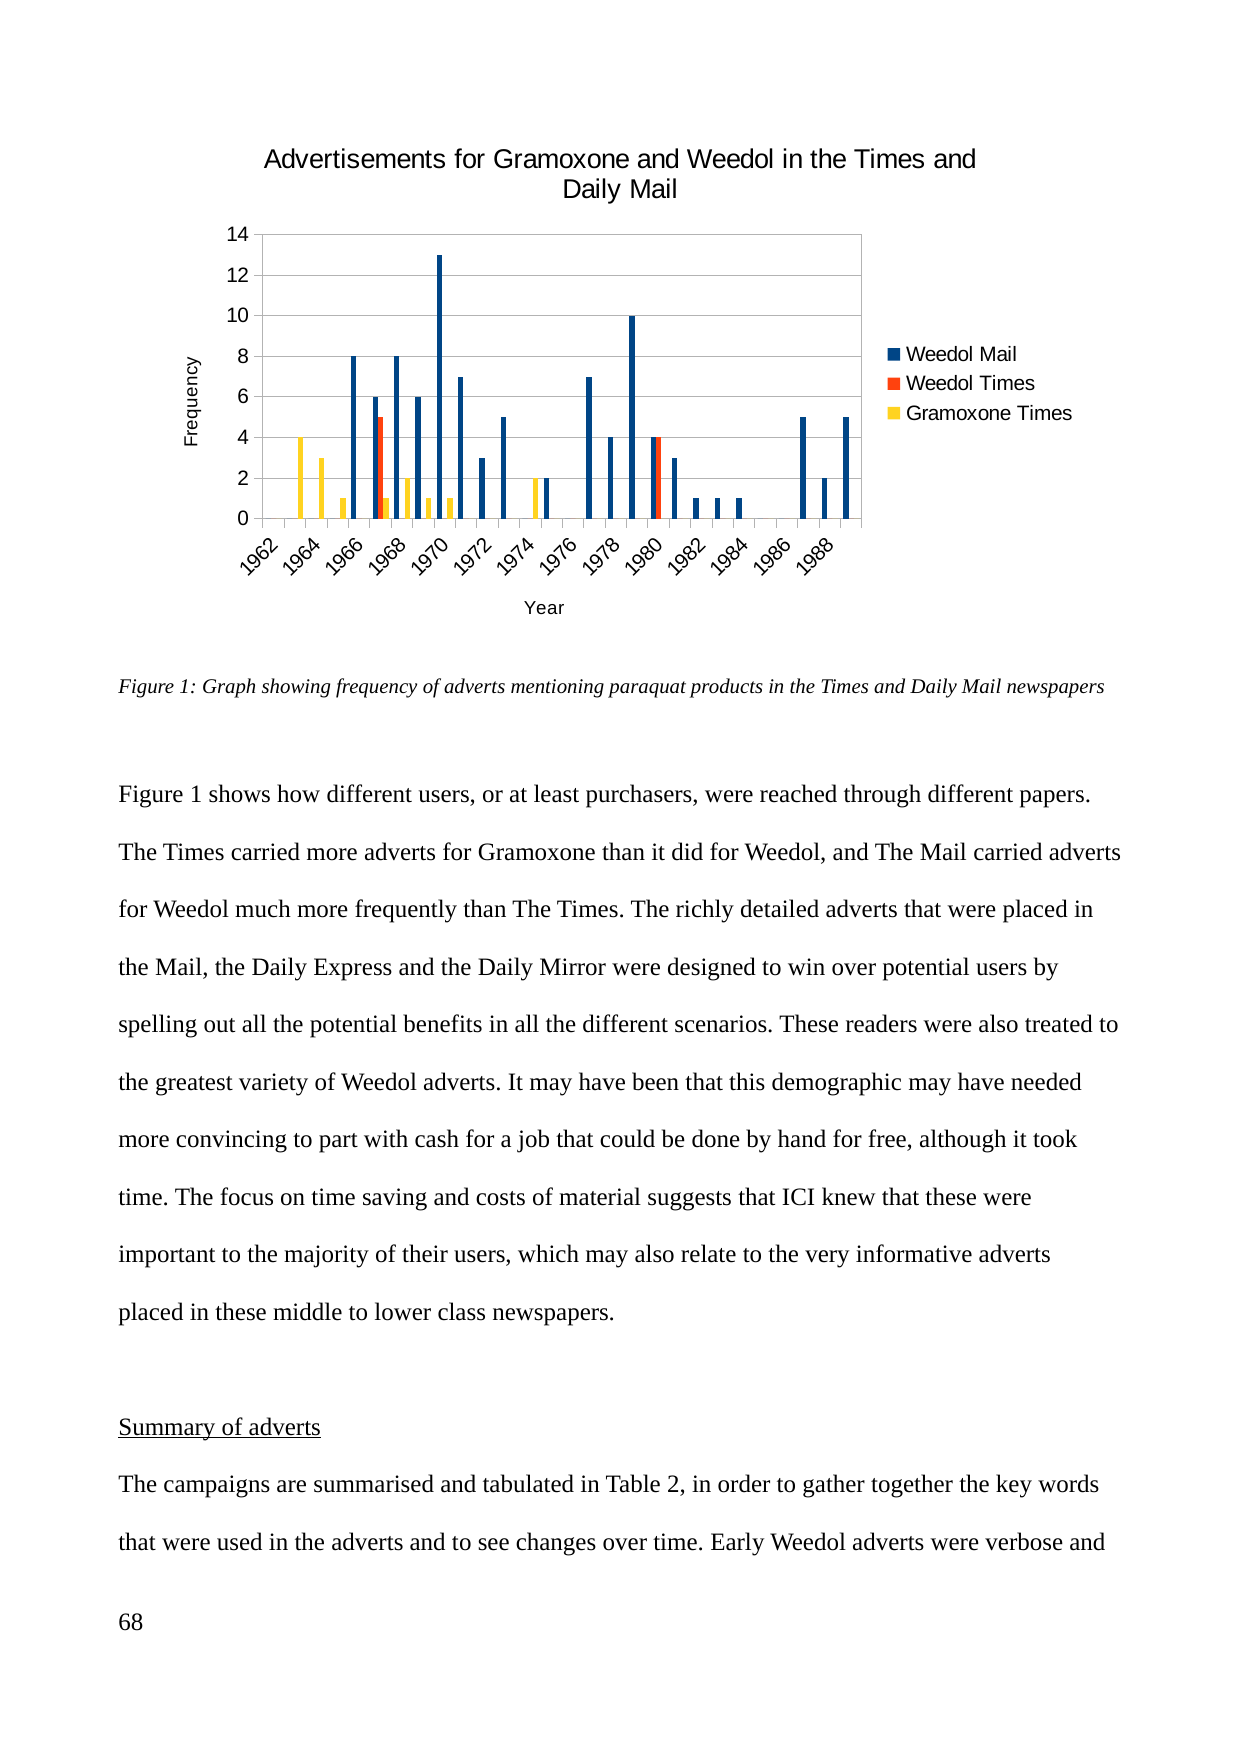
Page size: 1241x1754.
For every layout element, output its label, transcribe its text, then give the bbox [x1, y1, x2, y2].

text Figure 1: Graph showing frequency of adverts mentioning paraquat products in the Times and Daily Mail newspapers [118, 118, 1122, 698]
text Figure 1 shows how different users, or at least purchasers, were reached through different papers. The Times carried more adverts for Gramoxone than it did for Weedol, and The Mail carried adverts for Weedol much more frequently than The Times. The richly detailed adverts that were placed in the Mail, the Daily Express and the Daily Mirror were designed to win over potential users by spelling out all the potential benefits in all the different scenarios. These readers were also treated to the greatest variety of Weedol adverts. It may have been that this demographic may have needed more convincing to part with cash for a job that could be done by hand for free, although it took time. The focus on time saving and costs of material suggests that ICI knew that these were important to the majority of their users, which may also relate to the very informative adverts placed in these middle to lower class newspapers. [118, 779, 1122, 1326]
text The campaigns are summarised and tabulated in Table 2, in order to gather together the key words that were used in the adverts and to see changes over time. Early Weedol adverts were verbose and [118, 1469, 1122, 1556]
text Summary of adverts [118, 1412, 1122, 1441]
